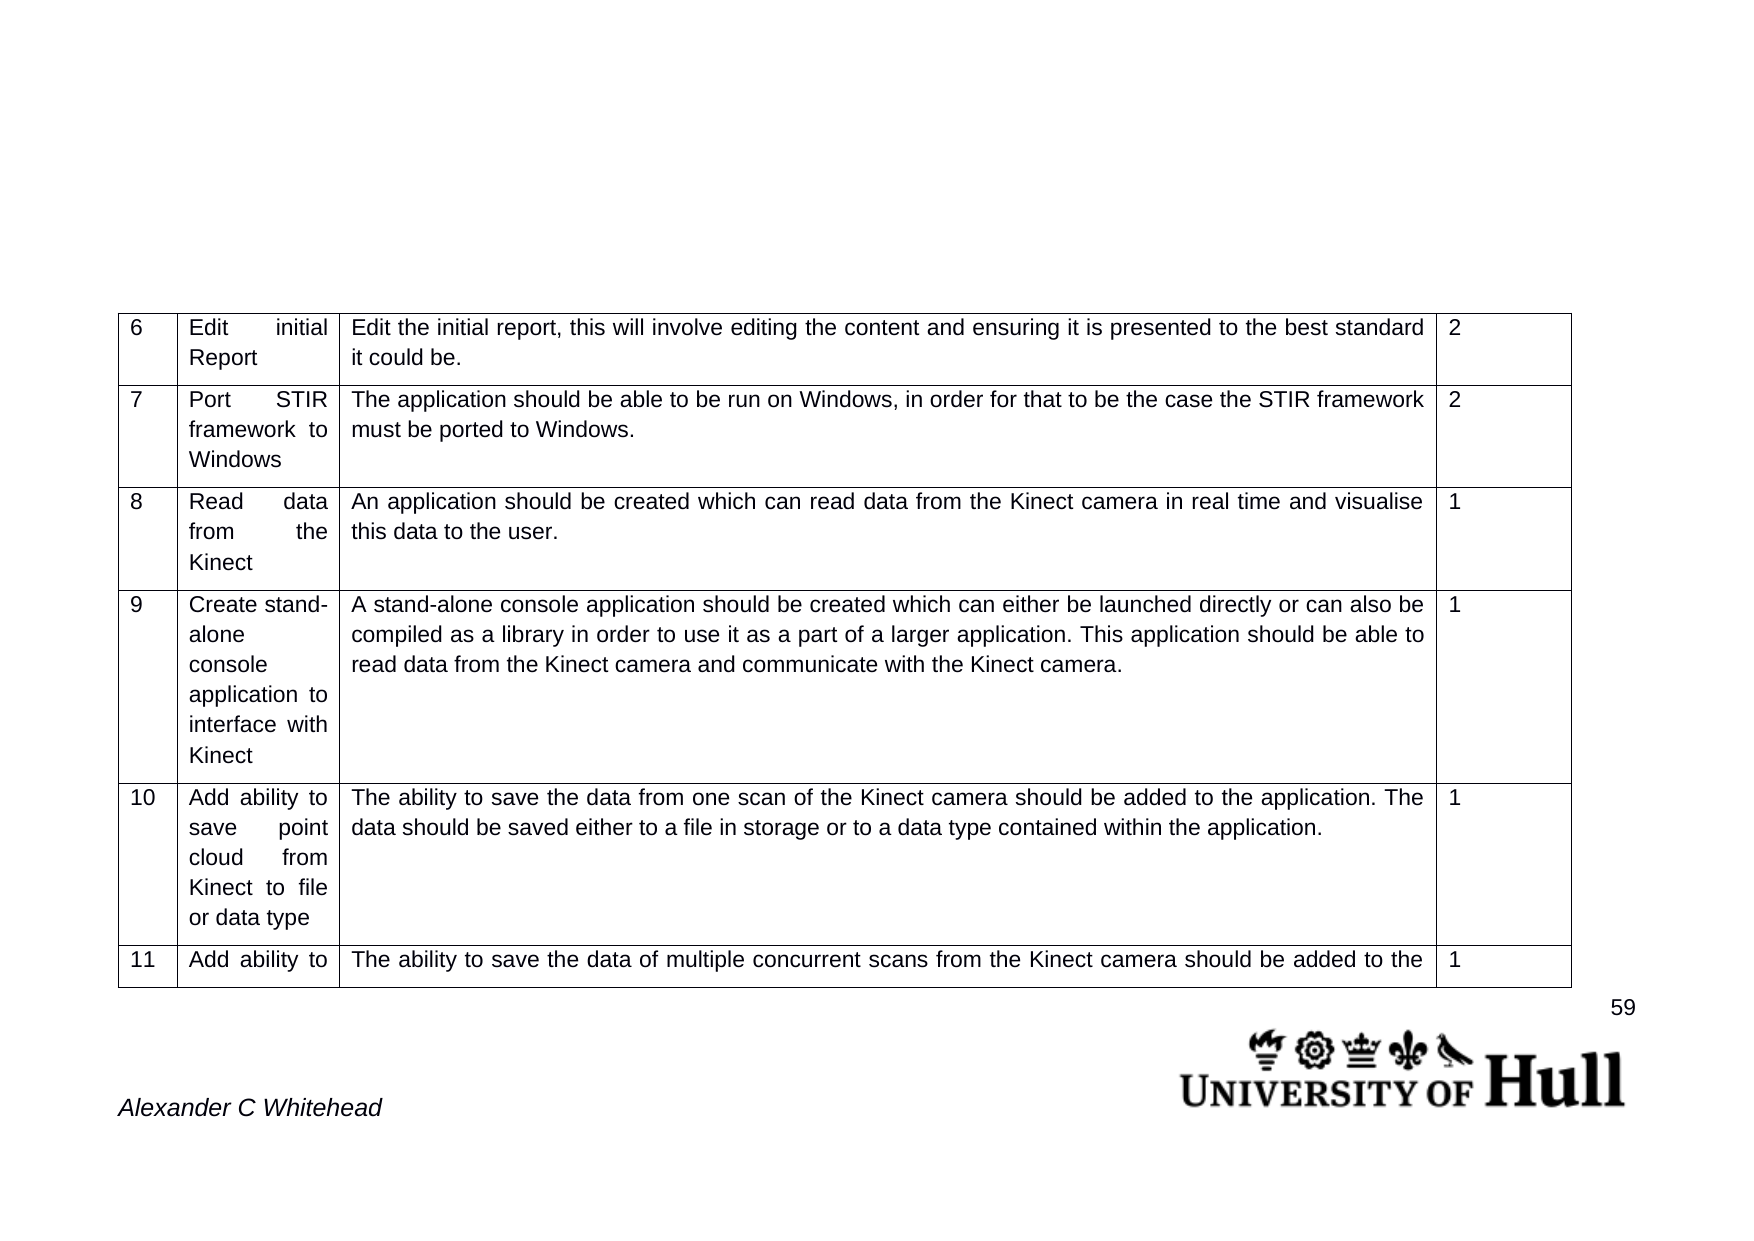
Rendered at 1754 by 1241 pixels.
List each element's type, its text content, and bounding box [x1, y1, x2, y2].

table_cell Edit the initial report, this will involve editing the content and ensuring it is presented to the best standard it could be. [340, 314, 1436, 385]
table_cell The ability to save the data from one scan of the Kinect camera should be added to the application. The data should be saved either to a file in storage or to a data type contained within the application. [340, 784, 1436, 945]
table_cell 10 [119, 784, 177, 945]
table_cell An application should be created which can read data from the Kinect camera in real time and visualise this data to the user. [340, 488, 1436, 589]
table_cell A stand-alone console application should be created which can either be launched directly or can also be compiled as a library in order to use it as a part of a larger application. This application should be able to read data from the Kinect camera and communicate with the Kinect camera. [340, 591, 1436, 782]
table_cell Create stand-alone console application to interface with Kinect [178, 591, 339, 782]
table_cell 1 [1437, 488, 1571, 589]
table_cell 1 [1437, 784, 1571, 945]
table_cell 8 [119, 488, 177, 589]
table_cell 1 [1437, 591, 1571, 782]
table_cell 9 [119, 591, 177, 782]
table_cell The application should be able to be run on Windows, in order for that to be the case the STIR framework must be ported to Windows. [340, 386, 1436, 487]
picture [1173, 1020, 1634, 1117]
table_cell Port STIR framework to Windows [178, 386, 339, 487]
table_cell 1 [1437, 946, 1571, 987]
table_cell 2 [1437, 314, 1571, 385]
table_cell 2 [1437, 386, 1571, 487]
table_cell Add ability to [178, 946, 339, 987]
table_cell 7 [119, 386, 177, 487]
table_cell The ability to save the data of multiple concurrent scans from the Kinect camera should be added to the [340, 946, 1436, 987]
table_cell Read data from the Kinect [178, 488, 339, 589]
table_cell 6 [119, 314, 177, 385]
table_cell Add ability to save point cloud from Kinect to file or data type [178, 784, 339, 945]
table_cell 11 [119, 946, 177, 987]
table_cell Edit initial Report [178, 314, 339, 385]
